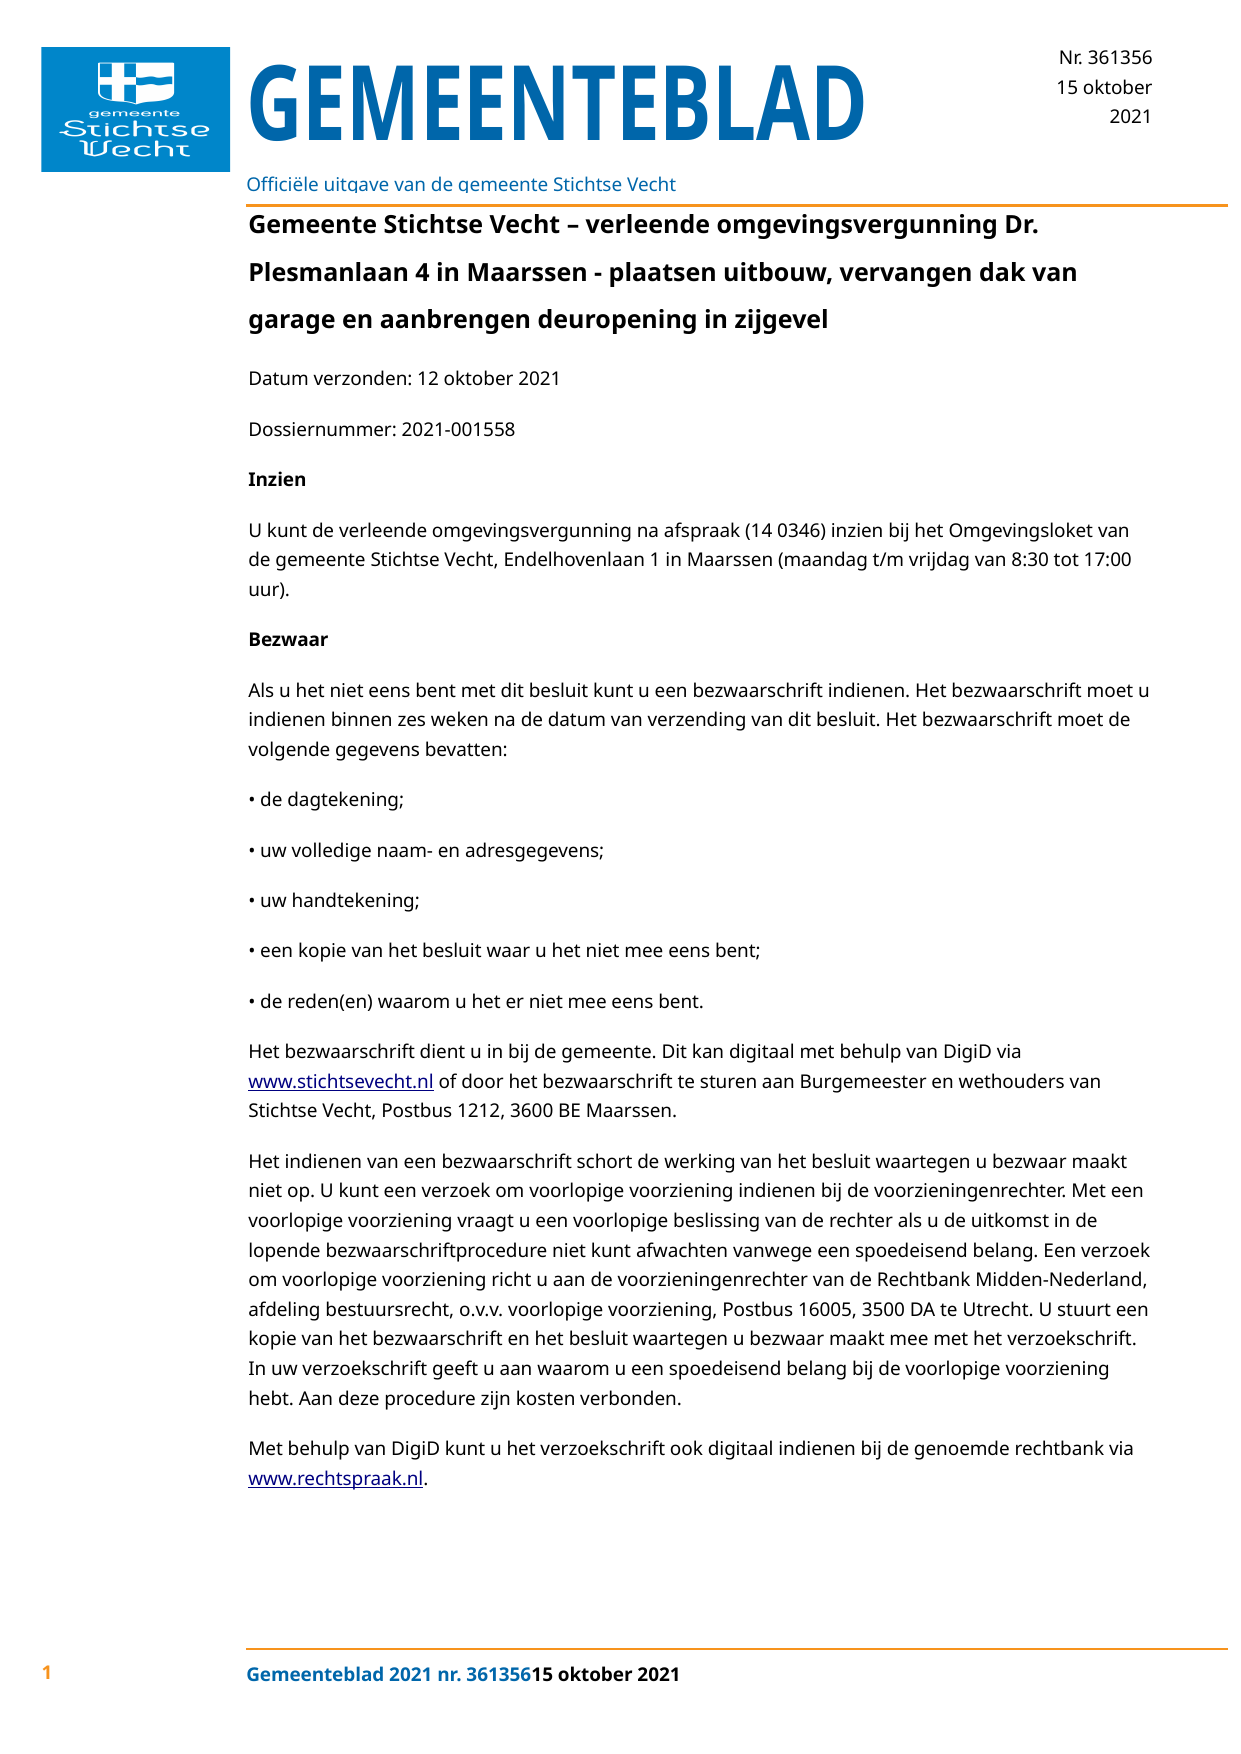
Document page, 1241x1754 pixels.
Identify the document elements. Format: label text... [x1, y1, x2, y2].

text • de dagtekening; [248, 786, 1152, 812]
text Met behulp van DigiD kunt u het verzoekschrift ook digitaal indienen bij de genoemde rechtbank via www.rechtspraak.nl. [248, 1435, 1152, 1490]
text Het indienen van een bezwaarschrift schort de werking van het besluit waartegen u bezwaar maakt niet op. U kunt een verzoek om voorlopige voorziening indienen bij de voorzieningenrechter. Met een voorlopige voorziening vraagt u een voorlopige beslissing van de rechter als u de uitkomst in de lopende bezwaarschriftprocedure niet kunt afwachten vanwege een spoedeisend belang. Een verzoek om voorlopige voorziening richt u aan de voorzieningenrechter van de Rechtbank Midden-Nederland, afdeling bestuursrecht, o.v.v. voorlopige voorziening, Postbus 16005, 3500 DA te Utrecht. U stuurt een kopie van het bezwaarschrift en het besluit waartegen u bezwaar maakt mee met het verzoekschrift. In uw verzoekschrift geeft u aan waarom u een spoedeisend belang bij de voorlopige voorziening hebt. Aan deze procedure zijn kosten verbonden. [248, 1148, 1152, 1410]
text • uw volledige naam- en adresgegevens; [248, 837, 1152, 862]
text Dossiernummer: 2021-001558 [248, 416, 1152, 442]
text U kunt de verleende omgevingsvergunning na afspraak (14 0346) inzien bij het Omgevingsloket van de gemeente Stichtse Vecht, Endelhovenlaan 1 in Maarssen (maandag t/m vrijdag van 8:30 tot 17:00 uur). [248, 517, 1152, 602]
text Het bezwaarschrift dient u in bij de gemeente. Dit kan digitaal met behulp van DigiD via www.stichtsevecht.nl of door het bezwaarschrift te sturen aan Burgemeester en wethouders van Stichtse Vecht, Postbus 1212, 3600 BE Maarssen. [248, 1038, 1152, 1123]
text Inzien [248, 466, 1152, 492]
text Datum verzonden: 12 oktober 2021 [248, 366, 1152, 391]
picture [137, 63, 174, 103]
text • de reden(en) waarom u het er niet mee eens bent. [248, 988, 1152, 1014]
text • uw handtekening; [248, 887, 1152, 913]
text • een kopie van het besluit waar u het niet mee eens bent; [248, 938, 1152, 963]
text Gemeente Stichtse Vecht – verleende omgevingsvergunning Dr. Plesmanlaan 4 in Maarssen - plaatsen uitbouw, vervangen dak van garage en aanbrengen deuropening in zijgevel [248, 207, 1152, 336]
text Bezwaar [248, 626, 1152, 652]
picture [99, 63, 135, 101]
text Als u het niet eens bent met dit besluit kunt u een bezwaarschrift indienen. Het bezwaarschrift moet u indienen binnen zes weken na de datum van verzending van dit besluit. Het bezwaarschrift moet de volgende gegevens bevatten: [248, 677, 1152, 762]
